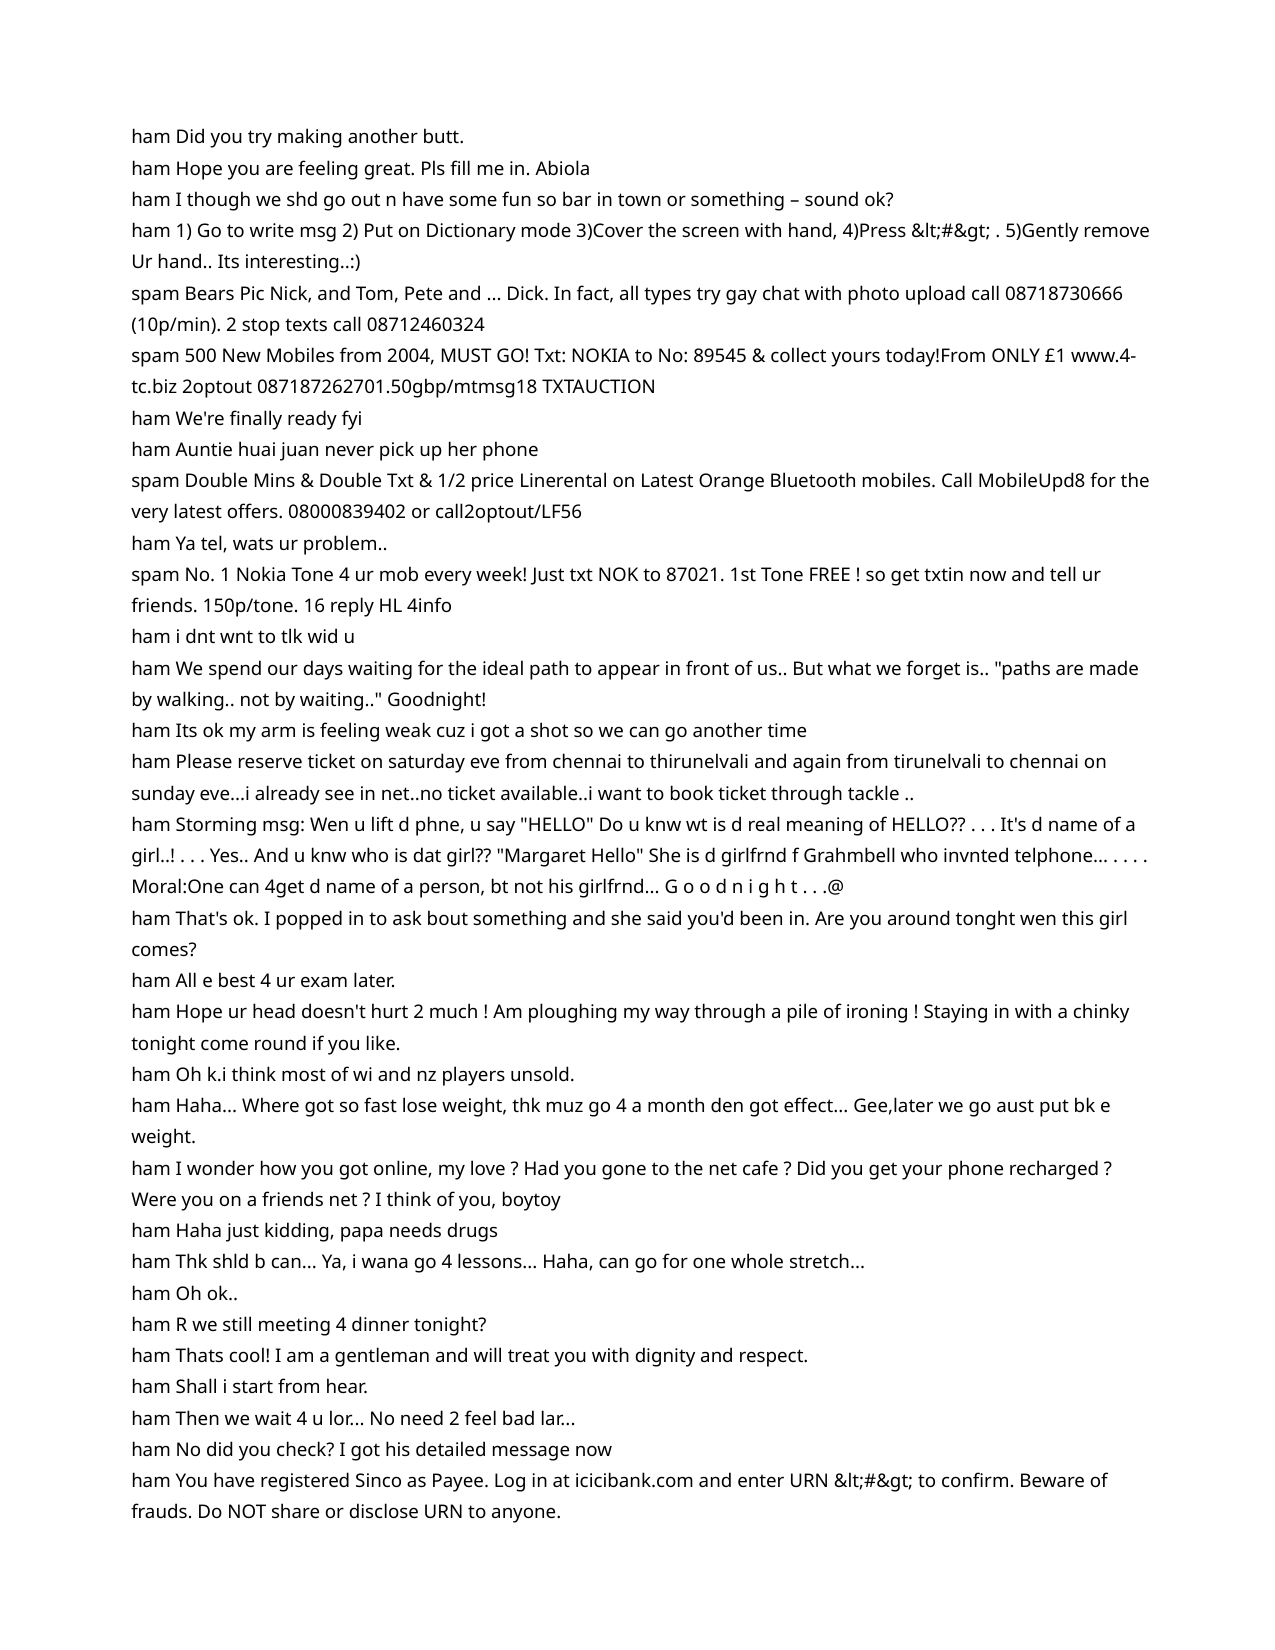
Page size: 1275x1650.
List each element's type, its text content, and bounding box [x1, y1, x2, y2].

table_cell ham We're finally ready fyi [131, 399, 1157, 431]
table_cell [118, 712, 131, 743]
table_cell [118, 618, 131, 649]
table_cell ham All e best 4 ur exam later. [131, 962, 1157, 993]
table_cell [118, 181, 131, 212]
table_cell [118, 399, 131, 431]
table_cell [118, 149, 131, 181]
table_cell [118, 649, 131, 712]
table_cell [118, 337, 131, 399]
table_cell ham Thats cool! I am a gentleman and will treat you with dignity and respect. [131, 1337, 1157, 1368]
table_cell [118, 556, 131, 618]
table_cell [118, 524, 131, 556]
table_cell ham Hope ur head doesn't hurt 2 much ! Am ploughing my way through a pile of ironing ! Staying in with a chinky tonight come round if you like. [131, 993, 1157, 1056]
table_cell [118, 1462, 131, 1524]
table_cell [118, 993, 131, 1056]
table_cell ham Hope you are feeling great. Pls fill me in. Abiola [131, 149, 1157, 181]
table_cell [118, 1368, 131, 1399]
table_cell ham Ya tel, wats ur problem.. [131, 524, 1157, 556]
table_cell ham i dnt wnt to tlk wid u [131, 618, 1157, 649]
table_cell ham Oh k.i think most of wi and nz players unsold. [131, 1056, 1157, 1087]
table_cell spam No. 1 Nokia Tone 4 ur mob every week! Just txt NOK to 87021. 1st Tone FREE ! so get txtin now and tell ur friends. 150p/tone. 16 reply HL 4info [131, 556, 1157, 618]
table_cell [118, 1056, 131, 1087]
table_cell ham Auntie huai juan never pick up her phone [131, 431, 1157, 462]
table_cell [118, 1087, 131, 1149]
table_cell ham That's ok. I popped in to ask bout something and she said you'd been in. Are you around tonght wen this girl comes? [131, 899, 1157, 962]
table_cell ham We spend our days waiting for the ideal path to appear in front of us.. But what we forget is.. "paths are made by walking.. not by waiting.." Goodnight! [131, 649, 1157, 712]
table_cell ham I wonder how you got online, my love ? Had you gone to the net cafe ? Did you get your phone recharged ? Were you on a friends net ? I think of you, boytoy [131, 1149, 1157, 1212]
table_cell [118, 1212, 131, 1243]
table_cell [118, 431, 131, 462]
table_cell ham Haha just kidding, papa needs drugs [131, 1212, 1157, 1243]
table_cell ham Please reserve ticket on saturday eve from chennai to thirunelvali and again from tirunelvali to chennai on sunday eve...i already see in net..no ticket available..i want to book ticket through tackle .. [131, 743, 1157, 806]
table_cell [118, 118, 131, 149]
table_cell [118, 1274, 131, 1306]
table_cell ham Storming msg: Wen u lift d phne, u say "HELLO" Do u knw wt is d real meaning of HELLO?? . . . It's d name of a girl..! . . . Yes.. And u knw who is dat girl?? "Margaret Hello" She is d girlfrnd f Grahmbell who invnted telphone... . . . . Moral:One can 4get d name of a person, bt not his girlfrnd... G o o d n i g h t . . .@ [131, 806, 1157, 899]
table_cell ham Did you try making another butt. [131, 118, 1157, 149]
table_cell ham No did you check? I got his detailed message now [131, 1431, 1157, 1462]
table_cell [118, 1149, 131, 1212]
table_cell ham 1) Go to write msg 2) Put on Dictionary mode 3)Cover the screen with hand, 4)Press &lt;#&gt; . 5)Gently remove Ur hand.. Its interesting..:) [131, 212, 1157, 274]
table_cell spam 500 New Mobiles from 2004, MUST GO! Txt: NOKIA to No: 89545 & collect yours today!From ONLY £1 www.4-tc.biz 2optout 087187262701.50gbp/mtmsg18 TXTAUCTION [131, 337, 1157, 399]
table_cell spam Bears Pic Nick, and Tom, Pete and ... Dick. In fact, all types try gay chat with photo upload call 08718730666 (10p/min). 2 stop texts call 08712460324 [131, 274, 1157, 337]
table_cell ham Its ok my arm is feeling weak cuz i got a shot so we can go another time [131, 712, 1157, 743]
table_cell [118, 806, 131, 899]
table_cell [118, 962, 131, 993]
table_cell [118, 1306, 131, 1337]
table_cell ham Then we wait 4 u lor... No need 2 feel bad lar... [131, 1399, 1157, 1431]
table_cell [118, 1243, 131, 1274]
table_cell [118, 212, 131, 274]
table_cell ham Shall i start from hear. [131, 1368, 1157, 1399]
table_cell [118, 274, 131, 337]
table_cell [118, 1399, 131, 1431]
table_cell ham I though we shd go out n have some fun so bar in town or something – sound ok? [131, 181, 1157, 212]
table_cell ham R we still meeting 4 dinner tonight? [131, 1306, 1157, 1337]
table_cell ham Thk shld b can... Ya, i wana go 4 lessons... Haha, can go for one whole stretch... [131, 1243, 1157, 1274]
table_cell ham You have registered Sinco as Payee. Log in at icicibank.com and enter URN &lt;#&gt; to confirm. Beware of frauds. Do NOT share or disclose URN to anyone. [131, 1462, 1157, 1524]
table_cell [118, 462, 131, 524]
table_cell [118, 743, 131, 806]
table_cell [118, 1337, 131, 1368]
table_cell ham Oh ok.. [131, 1274, 1157, 1306]
table_cell [118, 1431, 131, 1462]
table_cell spam Double Mins & Double Txt & 1/2 price Linerental on Latest Orange Bluetooth mobiles. Call MobileUpd8 for the very latest offers. 08000839402 or call2optout/LF56 [131, 462, 1157, 524]
table_cell [118, 899, 131, 962]
table_cell ham Haha... Where got so fast lose weight, thk muz go 4 a month den got effect... Gee,later we go aust put bk e weight. [131, 1087, 1157, 1149]
